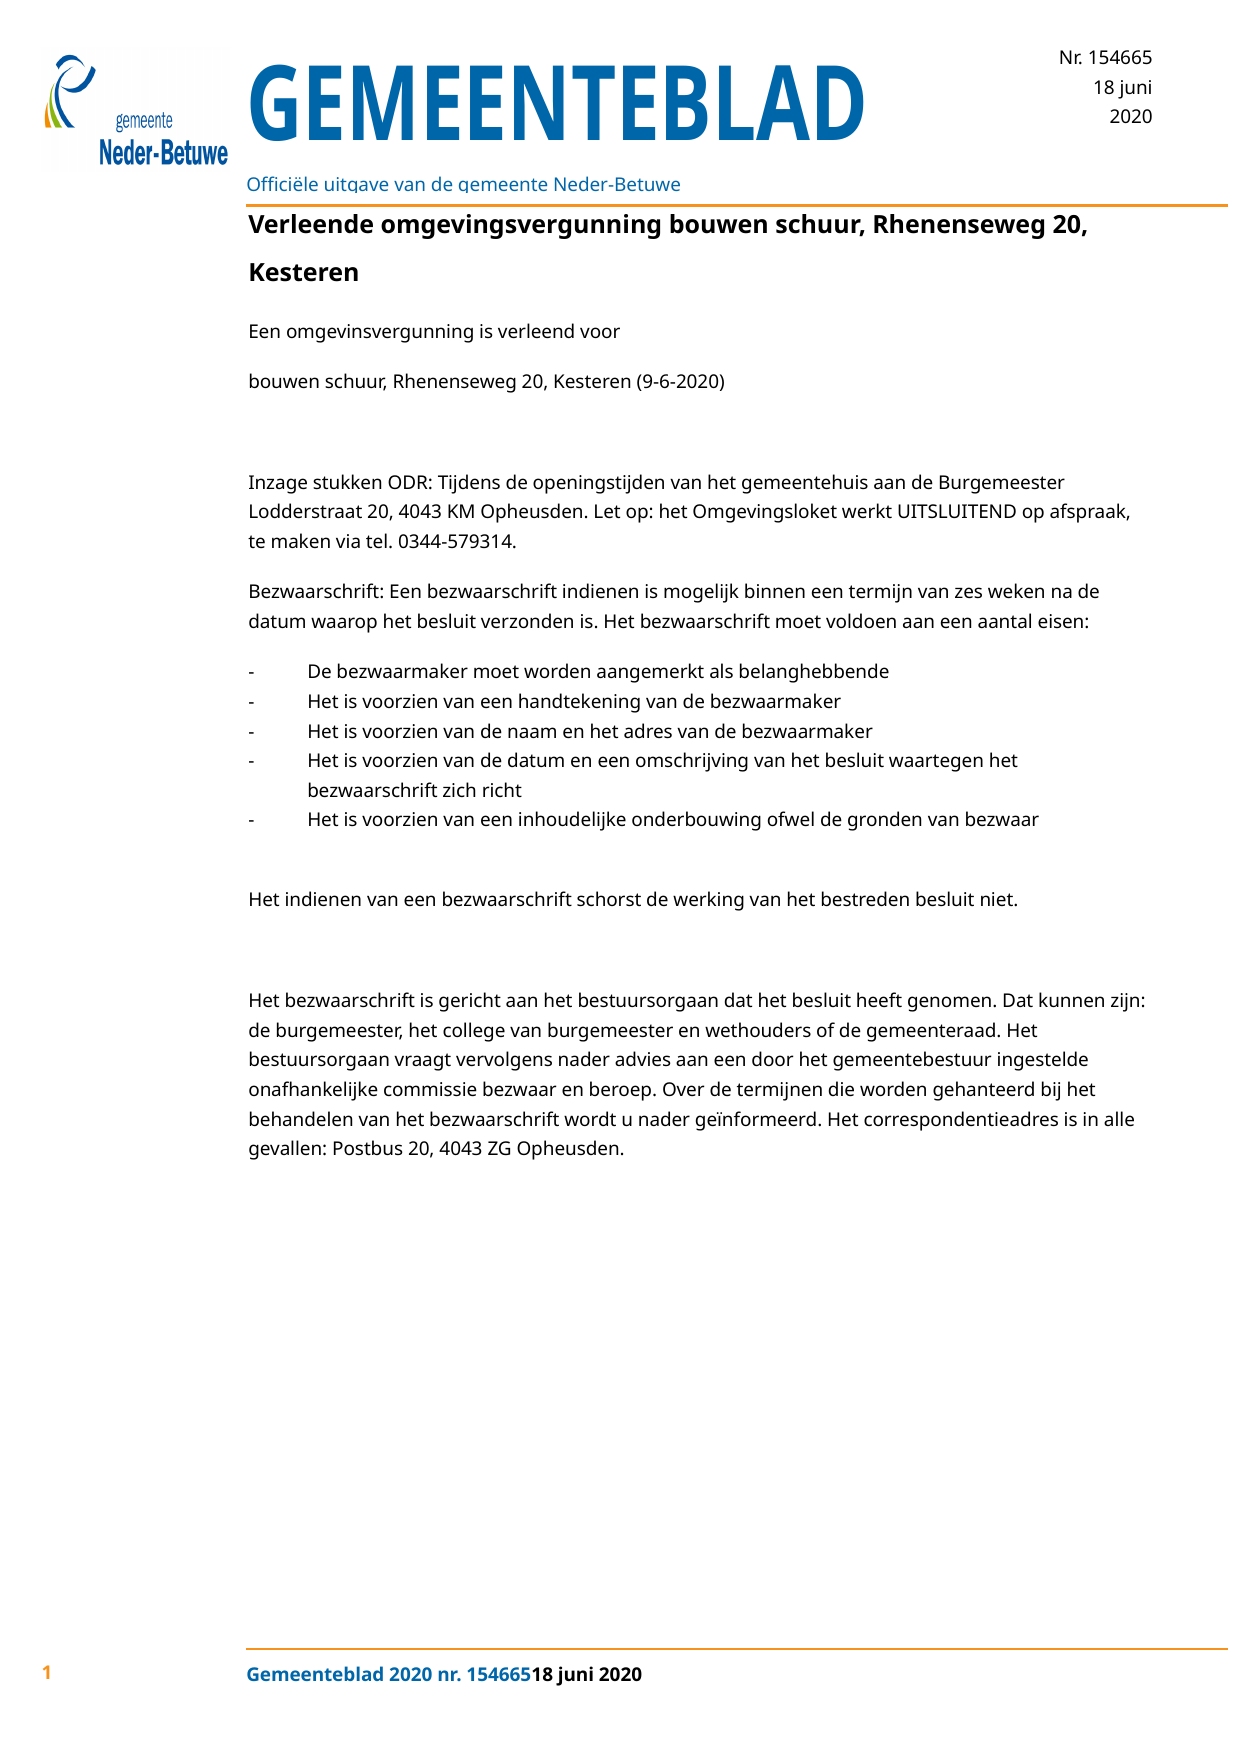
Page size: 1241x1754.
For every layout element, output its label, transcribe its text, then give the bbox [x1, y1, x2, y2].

text Een omgevinsvergunning is verleend voor [248, 318, 1152, 344]
list Het is voorzien van een handtekening van de bezwaarmaker [248, 688, 1152, 714]
list De bezwaarmaker moet worden aangemerkt als belanghebbende [248, 659, 1152, 684]
picture [41, 47, 231, 172]
list Het is voorzien van de datum en een omschrijving van het besluit waartegen het bezwaarschrift zich richt [248, 747, 1152, 803]
list Het is voorzien van een inhoudelijke onderbouwing ofwel de gronden van bezwaar [248, 807, 1152, 832]
text bouwen schuur, Rhenenseweg 20, Kesteren (9-6-2020) [248, 368, 1152, 394]
text Bezwaarschrift: Een bezwaarschrift indienen is mogelijk binnen een termijn van zes weken na de datum waarop het besluit verzonden is. Het bezwaarschrift moet voldoen aan een aantal eisen: [248, 579, 1152, 634]
list Het is voorzien van de naam en het adres van de bezwaarmaker [248, 718, 1152, 744]
text Het indienen van een bezwaarschrift schorst de werking van het bestreden besluit niet. [248, 887, 1152, 912]
text Verleende omgevingsvergunning bouwen schuur, Rhenenseweg 20, Kesteren [248, 207, 1152, 288]
text Het bezwaarschrift is gericht aan het bestuursorgaan dat het besluit heeft genomen. Dat kunnen zijn: de burgemeester, het college van burgemeester en wethouders of de gemeenteraad. Het bestuursorgaan vraagt vervolgens nader advies aan een door het gemeentebestuur ingestelde onafhankelijke commissie bezwaar en beroep. Over de termijnen die worden gehanteerd bij het behandelen van het bezwaarschrift wordt u nader geïnformeerd. Het correspondentieadres is in alle gevallen: Postbus 20, 4043 ZG Opheusden. [248, 987, 1152, 1161]
text Inzage stukken ODR: Tijdens de openingstijden van het gemeentehuis aan de Burgemeester Lodderstraat 20, 4043 KM Opheusden. Let op: het Omgevingsloket werkt UITSLUITEND op afspraak, te maken via tel. 0344-579314. [248, 469, 1152, 554]
